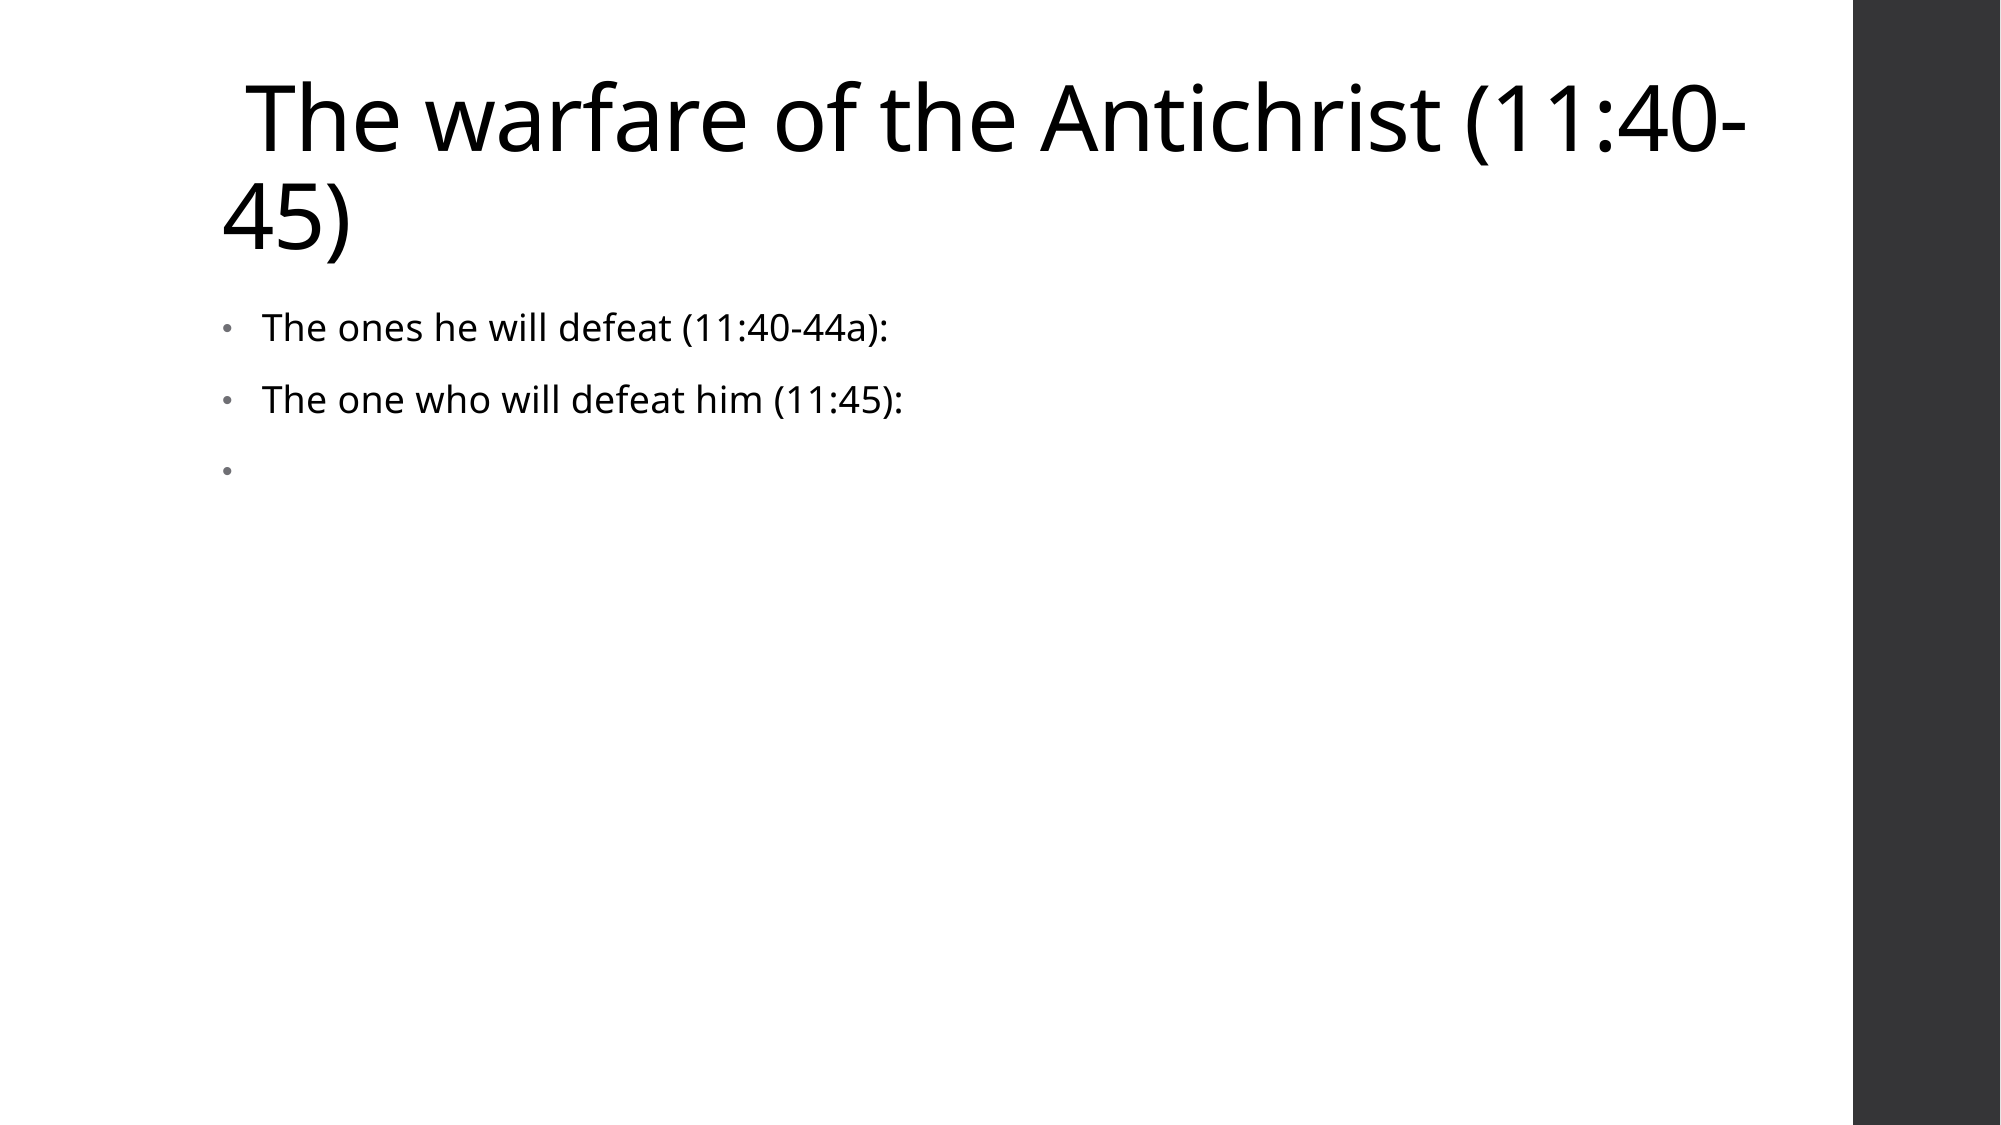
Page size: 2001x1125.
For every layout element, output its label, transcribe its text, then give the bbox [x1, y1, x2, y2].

title The warfare of the Antichrist (11:40-45) [206, 60, 1797, 278]
list The ones he will defeat (11:40-44a): The one who will defeat him (11:45): [206, 299, 1617, 1014]
